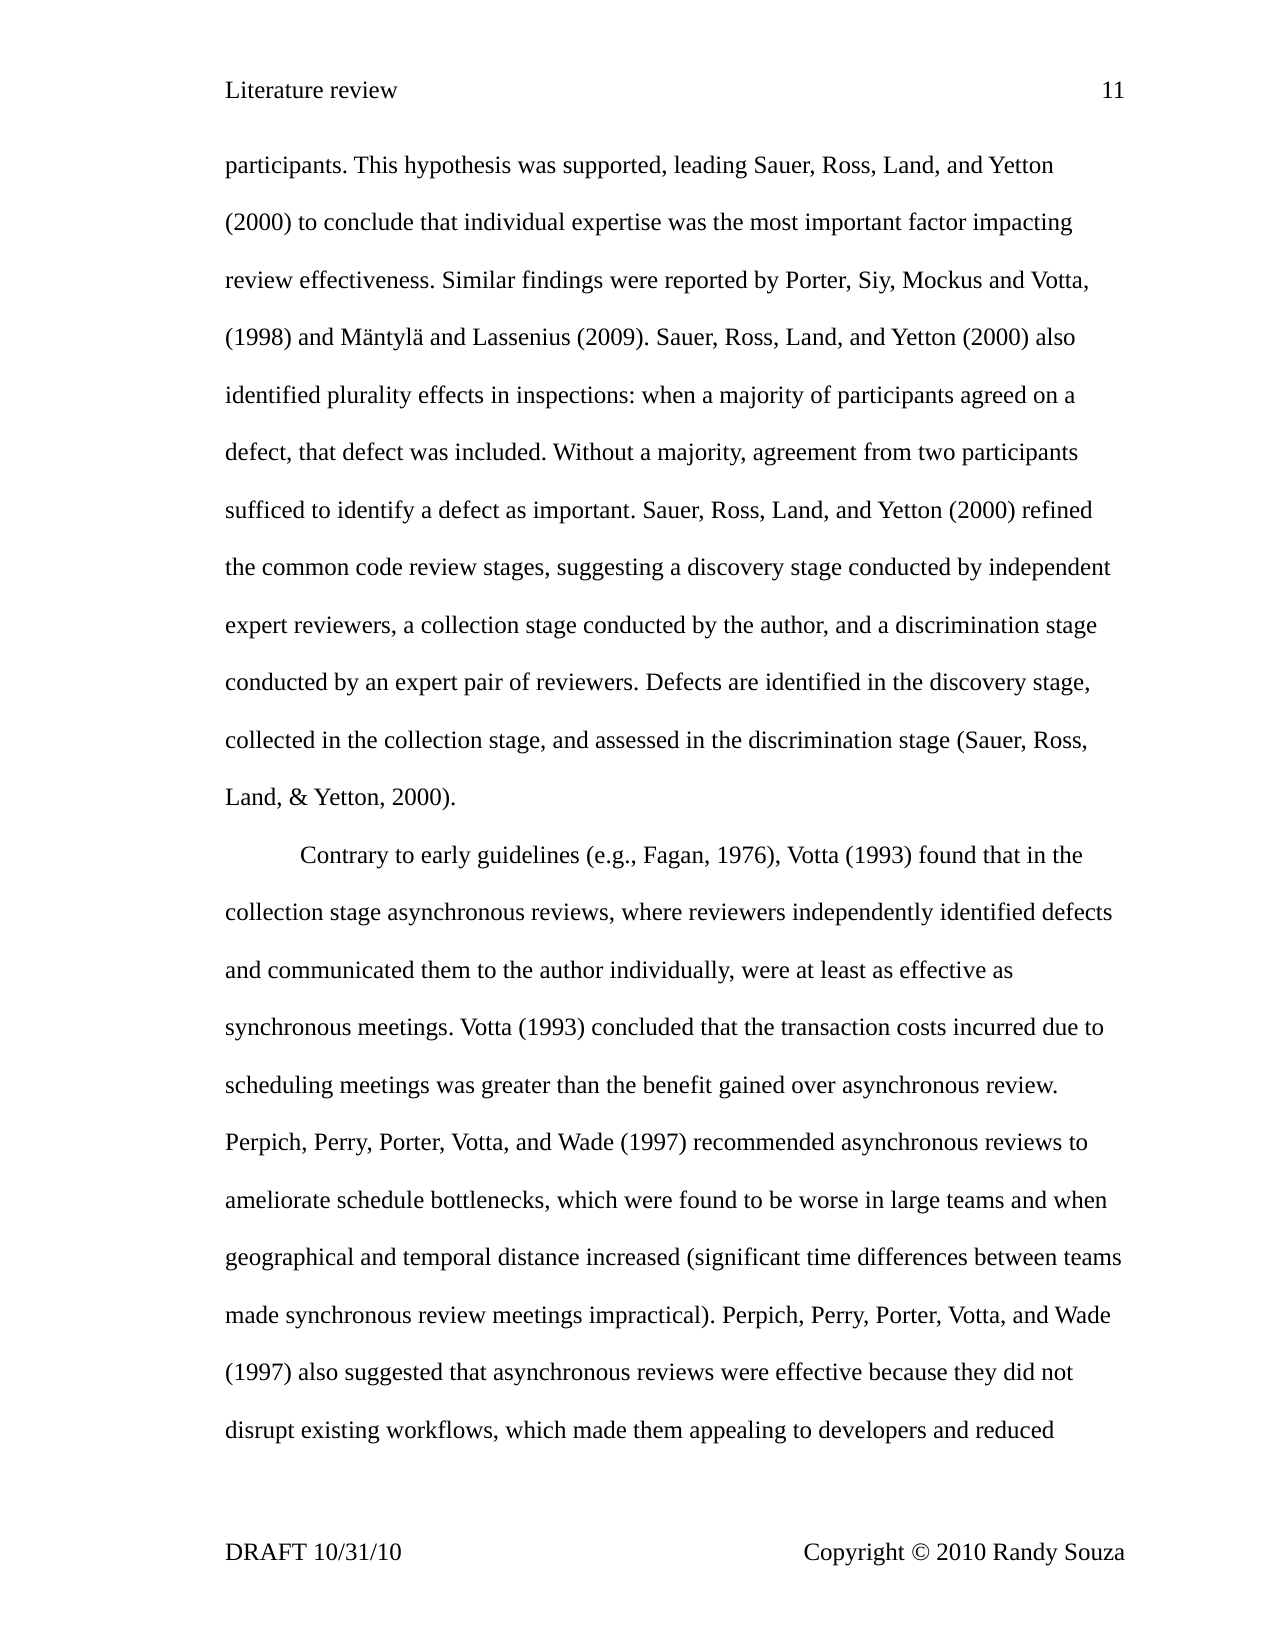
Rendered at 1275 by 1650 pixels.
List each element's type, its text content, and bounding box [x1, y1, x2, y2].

text participants. This hypothesis was supported, leading Sauer, Ross, Land, and Yetton (2000) to conclude that individual expertise was the most important factor impacting review effectiveness. Similar findings were reported by Porter, Siy, Mockus and Votta, (1998) and Mäntylä and Lassenius (2009). Sauer, Ross, Land, and Yetton (2000) also identified plurality effects in inspections: when a majority of participants agreed on a defect, that defect was included. Without a majority, agreement from two participants sufficed to identify a defect as important. Sauer, Ross, Land, and Yetton (2000) refined the common code review stages, suggesting a discovery stage conducted by independent expert reviewers, a collection stage conducted by the author, and a discrimination stage conducted by an expert pair of reviewers. Defects are identified in the discovery stage, collected in the collection stage, and assessed in the discrimination stage (Sauer, Ross, Land, & Yetton, 2000). [225, 150, 1125, 811]
text Contrary to early guidelines (e.g., Fagan, 1976), Votta (1993) found that in the collection stage asynchronous reviews, where reviewers independently identified defects and communicated them to the author individually, were at least as effective as synchronous meetings. Votta (1993) concluded that the transaction costs incurred due to scheduling meetings was greater than the benefit gained over asynchronous review. Perpich, Perry, Porter, Votta, and Wade (1997) recommended asynchronous reviews to ameliorate schedule bottlenecks, which were found to be worse in large teams and when geographical and temporal distance increased (significant time differences between teams made synchronous review meetings impractical). Perpich, Perry, Porter, Votta, and Wade (1997) also suggested that asynchronous reviews were effective because they did not disrupt existing workflows, which made them appealing to developers and reduced [225, 840, 1125, 1444]
